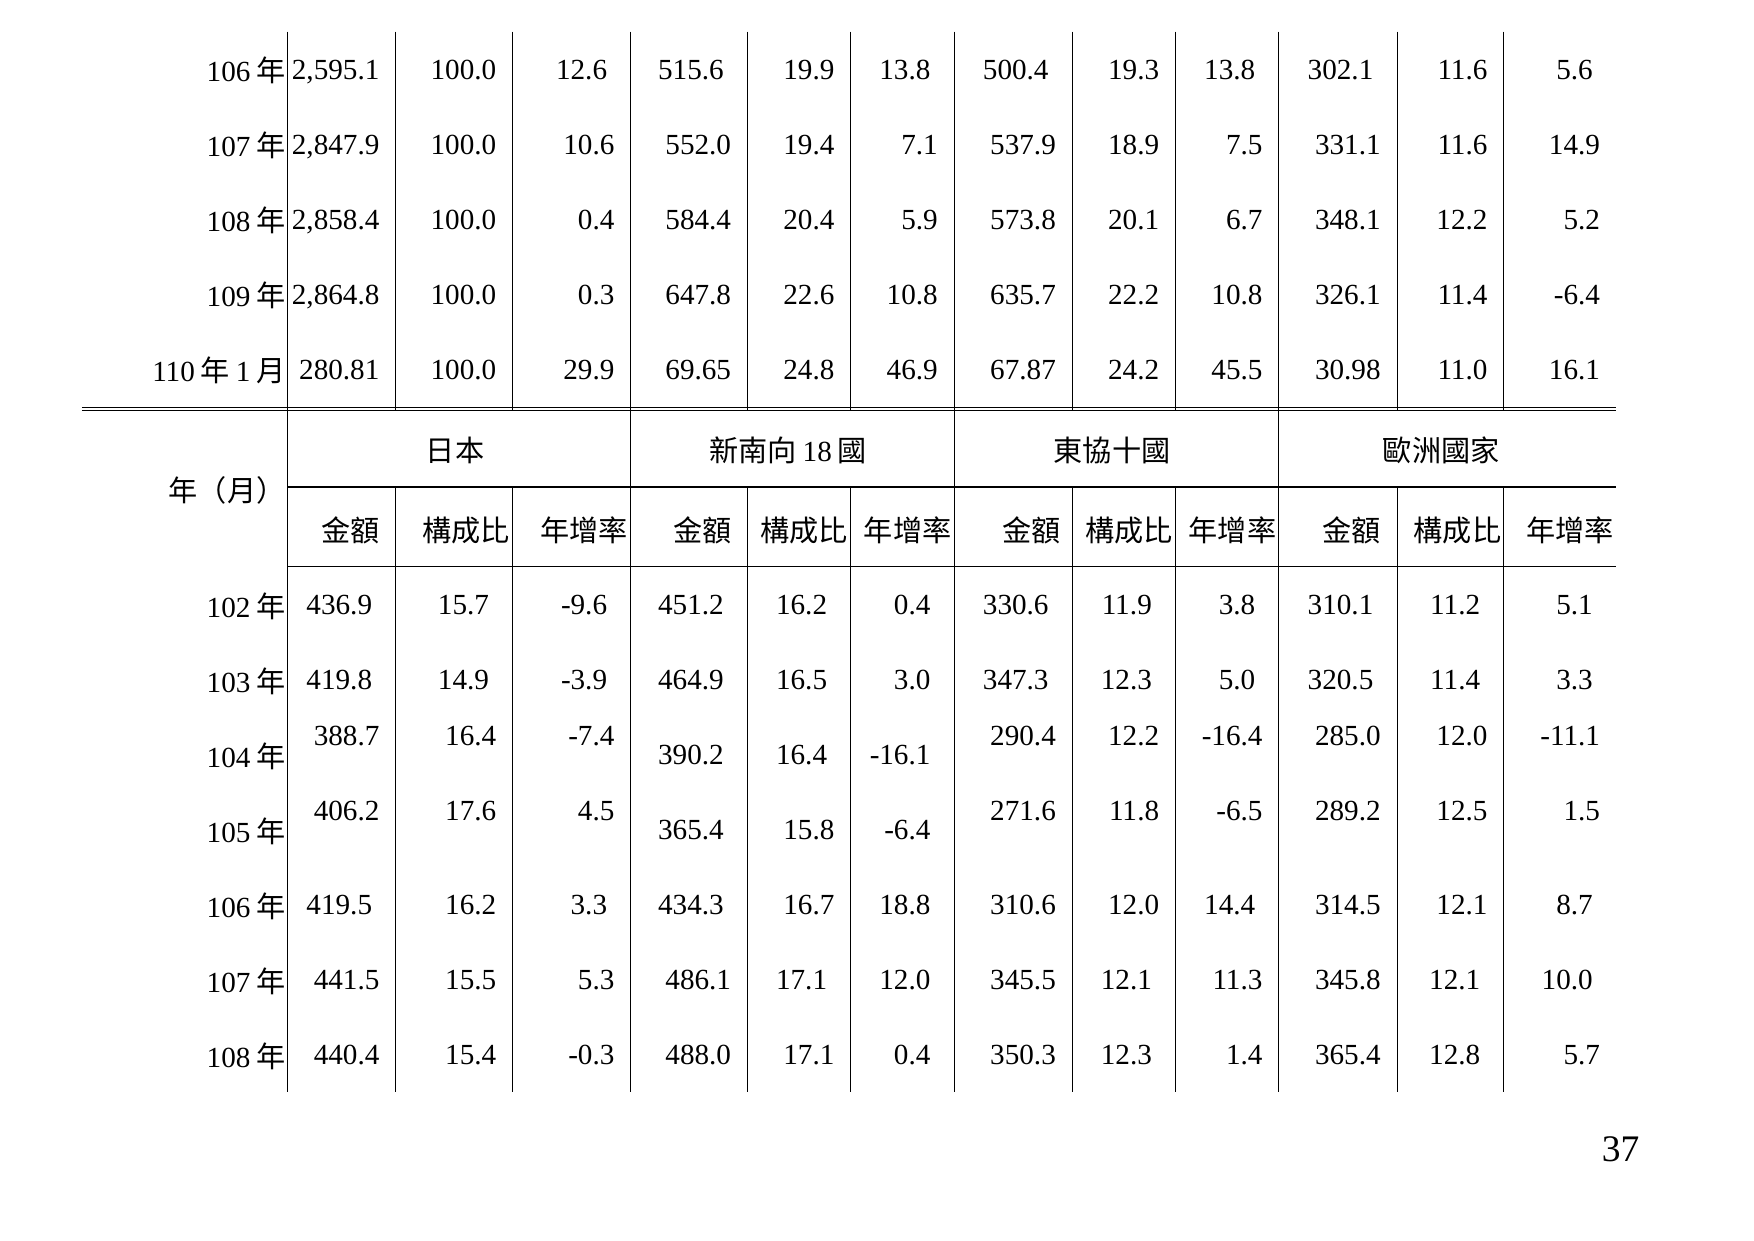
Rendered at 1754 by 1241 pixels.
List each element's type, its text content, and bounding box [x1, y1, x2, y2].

table_cell 22.2 [1073, 257, 1175, 332]
table_cell 17.6 [396, 792, 512, 867]
table_cell 2,864.8 [288, 257, 395, 332]
table_cell 16.4 [396, 717, 512, 792]
table_cell 15.5 [396, 942, 512, 1017]
table_cell 構成比 [748, 488, 850, 566]
table_cell 100.0 [396, 32, 512, 107]
table_cell 構成比 [1398, 488, 1503, 566]
table_cell 419.8 [288, 642, 395, 717]
table_cell 107年 [82, 942, 287, 1017]
table_cell 419.5 [288, 867, 395, 942]
table_cell 4.5 [513, 792, 630, 867]
table_cell 1.5 [1504, 792, 1616, 867]
table_cell 107年 [82, 107, 287, 182]
table_cell 年增率 [1504, 488, 1616, 566]
table_cell 年增率 [851, 488, 954, 566]
table_cell 310.1 [1279, 567, 1397, 642]
table_cell 365.4 [1279, 1017, 1397, 1092]
table_cell 5.3 [513, 942, 630, 1017]
table_cell 12.3 [1073, 1017, 1175, 1092]
table_cell 11.0 [1398, 332, 1503, 407]
table_cell 45.5 [1176, 332, 1278, 407]
table_cell 16.4 [748, 717, 850, 792]
table_cell 12.6 [513, 32, 630, 107]
table_cell 280.81 [288, 332, 395, 407]
table_cell 7.1 [851, 107, 954, 182]
table_cell 451.2 [631, 567, 747, 642]
table_cell 11.9 [1073, 567, 1175, 642]
table_cell 12.1 [1398, 942, 1503, 1017]
table_cell 13.8 [1176, 32, 1278, 107]
table_cell 12.1 [1398, 867, 1503, 942]
table_cell 10.0 [1504, 942, 1616, 1017]
table_cell 20.4 [748, 182, 850, 257]
table_cell 347.3 [955, 642, 1072, 717]
table_cell 15.8 [748, 792, 850, 867]
table_cell 金額 [1279, 488, 1397, 566]
table_cell -6.4 [1504, 257, 1616, 332]
table_cell 24.8 [748, 332, 850, 407]
table_cell 46.9 [851, 332, 954, 407]
table_cell 16.5 [748, 642, 850, 717]
table_cell 436.9 [288, 567, 395, 642]
table_cell 314.5 [1279, 867, 1397, 942]
table_cell 108年 [82, 1017, 287, 1092]
table_cell -9.6 [513, 567, 630, 642]
table_cell 105年 [82, 792, 287, 867]
table_cell -6.5 [1176, 792, 1278, 867]
table_cell -16.4 [1176, 717, 1278, 792]
table_cell -6.4 [851, 792, 954, 867]
table_cell 12.1 [1073, 942, 1175, 1017]
table_cell 285.0 [1279, 717, 1397, 792]
table_cell 100.0 [396, 107, 512, 182]
table_cell 100.0 [396, 257, 512, 332]
table_cell 345.8 [1279, 942, 1397, 1017]
table_cell 388.7 [288, 717, 395, 792]
table_cell 289.2 [1279, 792, 1397, 867]
table_cell -16.1 [851, 717, 954, 792]
table_cell 12.0 [851, 942, 954, 1017]
table_cell 30.98 [1279, 332, 1397, 407]
table_cell 10.6 [513, 107, 630, 182]
table_cell 12.8 [1398, 1017, 1503, 1092]
table_cell 326.1 [1279, 257, 1397, 332]
table_cell 464.9 [631, 642, 747, 717]
table_cell 348.1 [1279, 182, 1397, 257]
table_cell 5.2 [1504, 182, 1616, 257]
table_cell 365.4 [631, 792, 747, 867]
table_cell 新南向18國 [631, 411, 954, 486]
table_cell 12.0 [1398, 717, 1503, 792]
table_cell 10.8 [851, 257, 954, 332]
table_cell 2,595.1 [288, 32, 395, 107]
table_cell 100.0 [396, 332, 512, 407]
table_cell 19.4 [748, 107, 850, 182]
table_cell 12.2 [1073, 717, 1175, 792]
table_cell 320.5 [1279, 642, 1397, 717]
table_cell 647.8 [631, 257, 747, 332]
table_cell 3.3 [513, 867, 630, 942]
table_cell 17.1 [748, 942, 850, 1017]
table_cell 486.1 [631, 942, 747, 1017]
table_cell 345.5 [955, 942, 1072, 1017]
table_cell 16.2 [396, 867, 512, 942]
table_cell 東協十國 [955, 411, 1278, 486]
table_cell 350.3 [955, 1017, 1072, 1092]
table_cell 18.8 [851, 867, 954, 942]
table_cell 金額 [288, 488, 395, 566]
table_cell 302.1 [1279, 32, 1397, 107]
table_cell 1.4 [1176, 1017, 1278, 1092]
table_cell 100.0 [396, 182, 512, 257]
table_cell 18.9 [1073, 107, 1175, 182]
table_cell 110年1月 [82, 332, 287, 407]
table_cell 515.6 [631, 32, 747, 107]
table_cell 440.4 [288, 1017, 395, 1092]
table_cell 12.5 [1398, 792, 1503, 867]
table_cell 500.4 [955, 32, 1072, 107]
table_cell 2,858.4 [288, 182, 395, 257]
table_cell 290.4 [955, 717, 1072, 792]
table_cell 331.1 [1279, 107, 1397, 182]
table_cell 11.2 [1398, 567, 1503, 642]
table_cell 3.0 [851, 642, 954, 717]
table_cell 8.7 [1504, 867, 1616, 942]
table_cell 5.1 [1504, 567, 1616, 642]
table_cell 0.4 [513, 182, 630, 257]
table_cell 573.8 [955, 182, 1072, 257]
table_cell 103年 [82, 642, 287, 717]
table_cell 14.4 [1176, 867, 1278, 942]
table_cell 年增率 [1176, 488, 1278, 566]
table_cell 19.9 [748, 32, 850, 107]
table_cell 330.6 [955, 567, 1072, 642]
table_cell 0.4 [851, 567, 954, 642]
table_cell 3.8 [1176, 567, 1278, 642]
table_cell 10.8 [1176, 257, 1278, 332]
table_cell 11.8 [1073, 792, 1175, 867]
table_cell 69.65 [631, 332, 747, 407]
table_cell 17.1 [748, 1017, 850, 1092]
table_cell -3.9 [513, 642, 630, 717]
table_cell 5.0 [1176, 642, 1278, 717]
table_cell 年（月） [82, 411, 287, 566]
table_cell 3.3 [1504, 642, 1616, 717]
table_cell 構成比 [1073, 488, 1175, 566]
table_cell 271.6 [955, 792, 1072, 867]
table_cell 20.1 [1073, 182, 1175, 257]
table_cell 0.3 [513, 257, 630, 332]
table_cell 0.4 [851, 1017, 954, 1092]
table_cell 584.4 [631, 182, 747, 257]
table_cell 6.7 [1176, 182, 1278, 257]
table_cell 5.6 [1504, 32, 1616, 107]
table_cell 552.0 [631, 107, 747, 182]
table_cell 11.6 [1398, 107, 1503, 182]
table_cell -7.4 [513, 717, 630, 792]
table_cell 406.2 [288, 792, 395, 867]
table_cell 67.87 [955, 332, 1072, 407]
table_cell 11.4 [1398, 642, 1503, 717]
table_cell 7.5 [1176, 107, 1278, 182]
table_cell 635.7 [955, 257, 1072, 332]
table_cell 16.1 [1504, 332, 1616, 407]
table_cell 2,847.9 [288, 107, 395, 182]
table_cell 11.3 [1176, 942, 1278, 1017]
table_cell -0.3 [513, 1017, 630, 1092]
table_cell 金額 [955, 488, 1072, 566]
table_cell 14.9 [396, 642, 512, 717]
table_cell 106年 [82, 32, 287, 107]
table_cell 488.0 [631, 1017, 747, 1092]
table_cell 日本 [288, 411, 630, 486]
table_cell 14.9 [1504, 107, 1616, 182]
table_cell 12.2 [1398, 182, 1503, 257]
table_cell 12.3 [1073, 642, 1175, 717]
table_cell 390.2 [631, 717, 747, 792]
table_cell 22.6 [748, 257, 850, 332]
table_cell 24.2 [1073, 332, 1175, 407]
table_cell 11.4 [1398, 257, 1503, 332]
table_cell 15.7 [396, 567, 512, 642]
table_cell 16.7 [748, 867, 850, 942]
table_cell -11.1 [1504, 717, 1616, 792]
table_cell 年增率 [513, 488, 630, 566]
table_cell 108年 [82, 182, 287, 257]
table_cell 434.3 [631, 867, 747, 942]
table_cell 12.0 [1073, 867, 1175, 942]
table_cell 金額 [631, 488, 747, 566]
table_cell 109年 [82, 257, 287, 332]
table_cell 310.6 [955, 867, 1072, 942]
table_cell 537.9 [955, 107, 1072, 182]
table_cell 5.9 [851, 182, 954, 257]
table_cell 16.2 [748, 567, 850, 642]
table_cell 29.9 [513, 332, 630, 407]
table_cell 歐洲國家 [1279, 411, 1616, 486]
table_cell 19.3 [1073, 32, 1175, 107]
table_cell 13.8 [851, 32, 954, 107]
table_cell 102年 [82, 566, 287, 642]
table_cell 構成比 [396, 488, 512, 566]
table_cell 104年 [82, 717, 287, 792]
table_cell 15.4 [396, 1017, 512, 1092]
table_cell 106年 [82, 867, 287, 942]
table_cell 441.5 [288, 942, 395, 1017]
table_cell 11.6 [1398, 32, 1503, 107]
table_cell 5.7 [1504, 1017, 1616, 1092]
